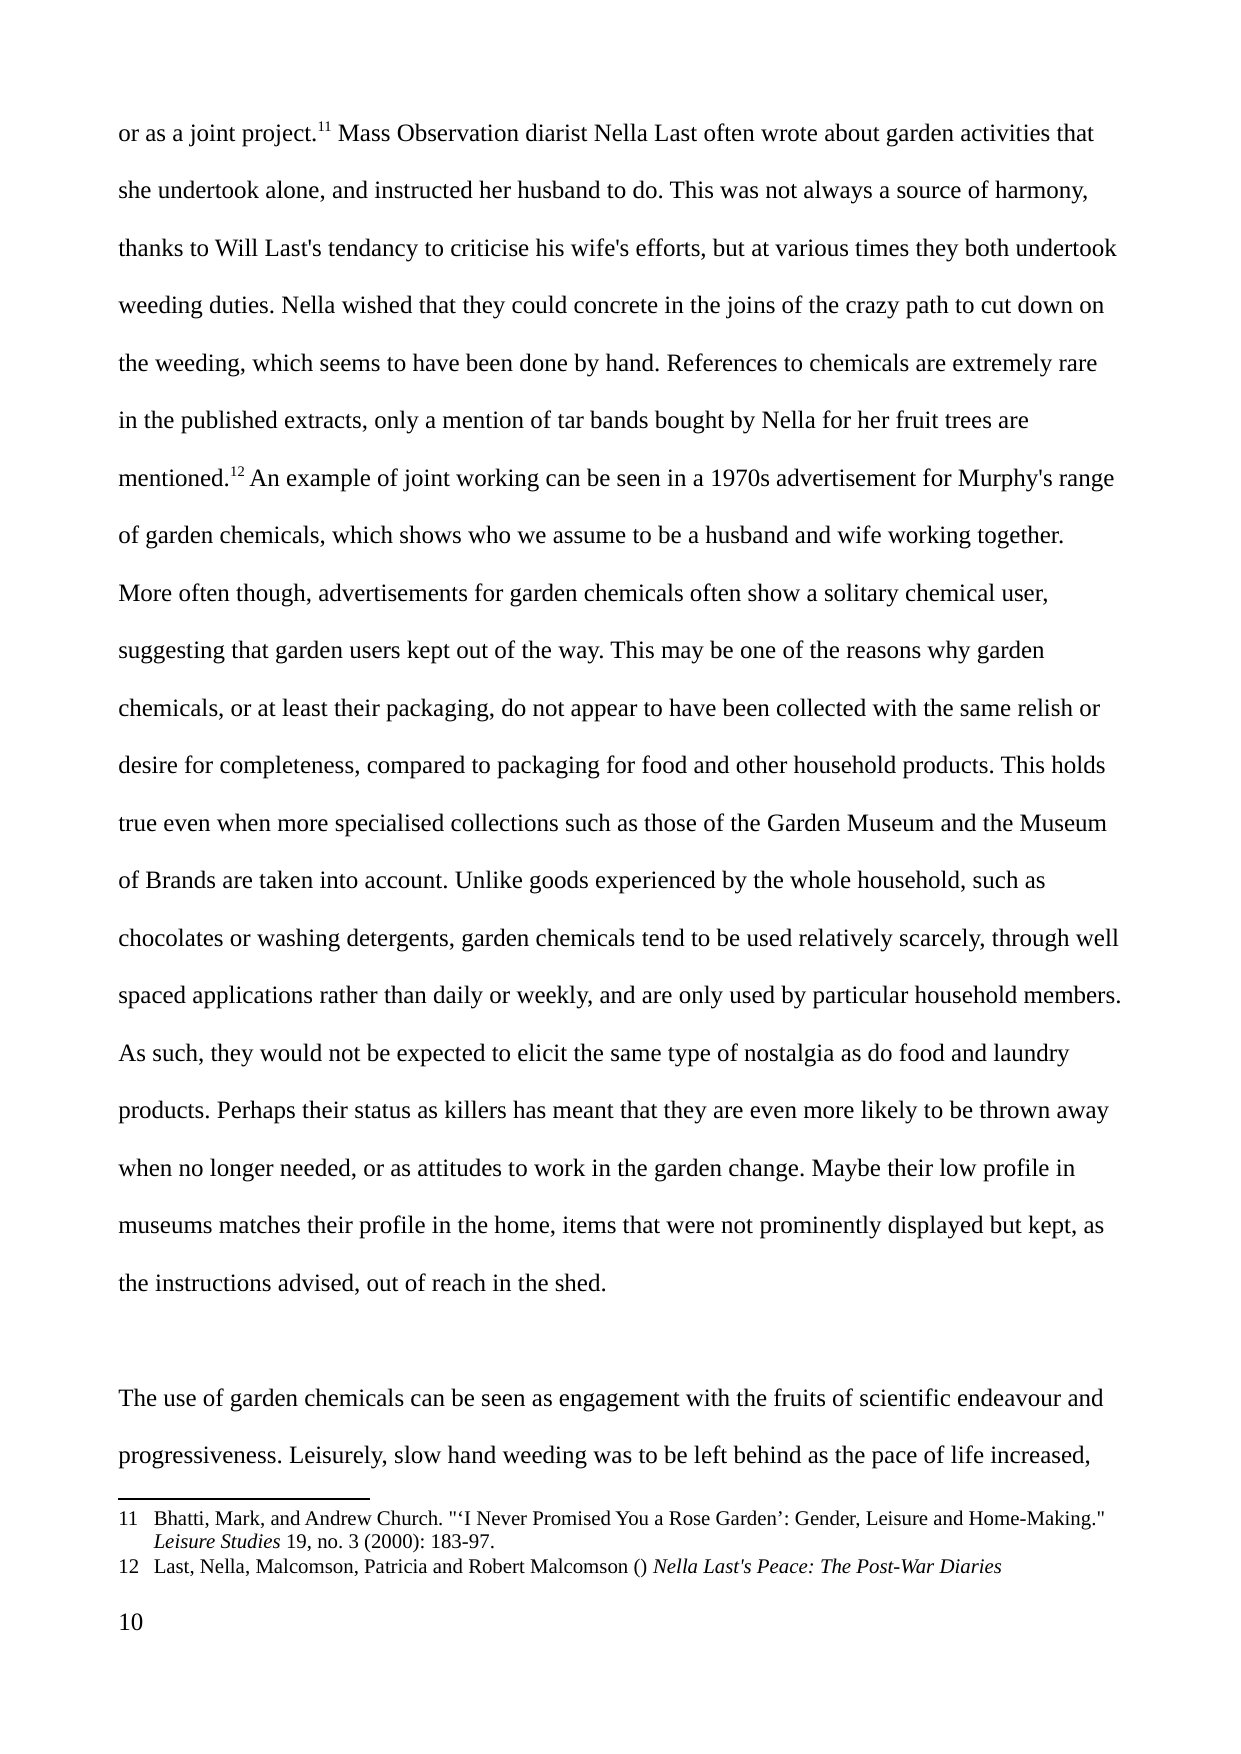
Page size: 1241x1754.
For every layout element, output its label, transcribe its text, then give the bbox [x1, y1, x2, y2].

text The use of garden chemicals can be seen as engagement with the fruits of scientific endeavour and progressiveness. Leisurely, slow hand weeding was to be left behind as the pace of life increased, [118, 1383, 1122, 1469]
text Bhatti, Mark, and Andrew Church. "‘I Never Promised You a Rose Garden’: Gender, Leisure and Home-Making." Leisure Studies 19, no. 3 (2000): 183-97. [118, 1505, 1122, 1553]
text Last, Nella, Malcomson, Patricia and Robert Malcomson () Nella Last's Peace: The Post-War Diaries [118, 1553, 1122, 1578]
text or as a joint project. Mass Observation diarist Nella Last often wrote about garden activities that she undertook alone, and instructed her husband to do. This was not always a source of harmony, thanks to Will Last's tendancy to criticise his wife's efforts, but at various times they both undertook weeding duties. Nella wished that they could concrete in the joins of the crazy path to cut down on the weeding, which seems to have been done by hand. References to chemicals are extremely rare in the published extracts, only a mention of tar bands bought by Nella for her fruit trees are mentioned. An example of joint working can be seen in a 1970s advertisement for Murphy's range of garden chemicals, which shows who we assume to be a husband and wife working together. More often though, advertisements for garden chemicals often show a solitary chemical user, suggesting that garden users kept out of the way. This may be one of the reasons why garden chemicals, or at least their packaging, do not appear to have been collected with the same relish or desire for completeness, compared to packaging for food and other household products. This holds true even when more specialised collections such as those of the Garden Museum and the Museum of Brands are taken into account. Unlike goods experienced by the whole household, such as chocolates or washing detergents, garden chemicals tend to be used relatively scarcely, through well spaced applications rather than daily or weekly, and are only used by particular household members. As such, they would not be expected to elicit the same type of nostalgia as do food and laundry products. Perhaps their status as killers has meant that they are even more likely to be thrown away when no longer needed, or as attitudes to work in the garden change. Maybe their low profile in museums matches their profile in the home, items that were not prominently displayed but kept, as the instructions advised, out of reach in the shed. [118, 118, 1122, 1297]
